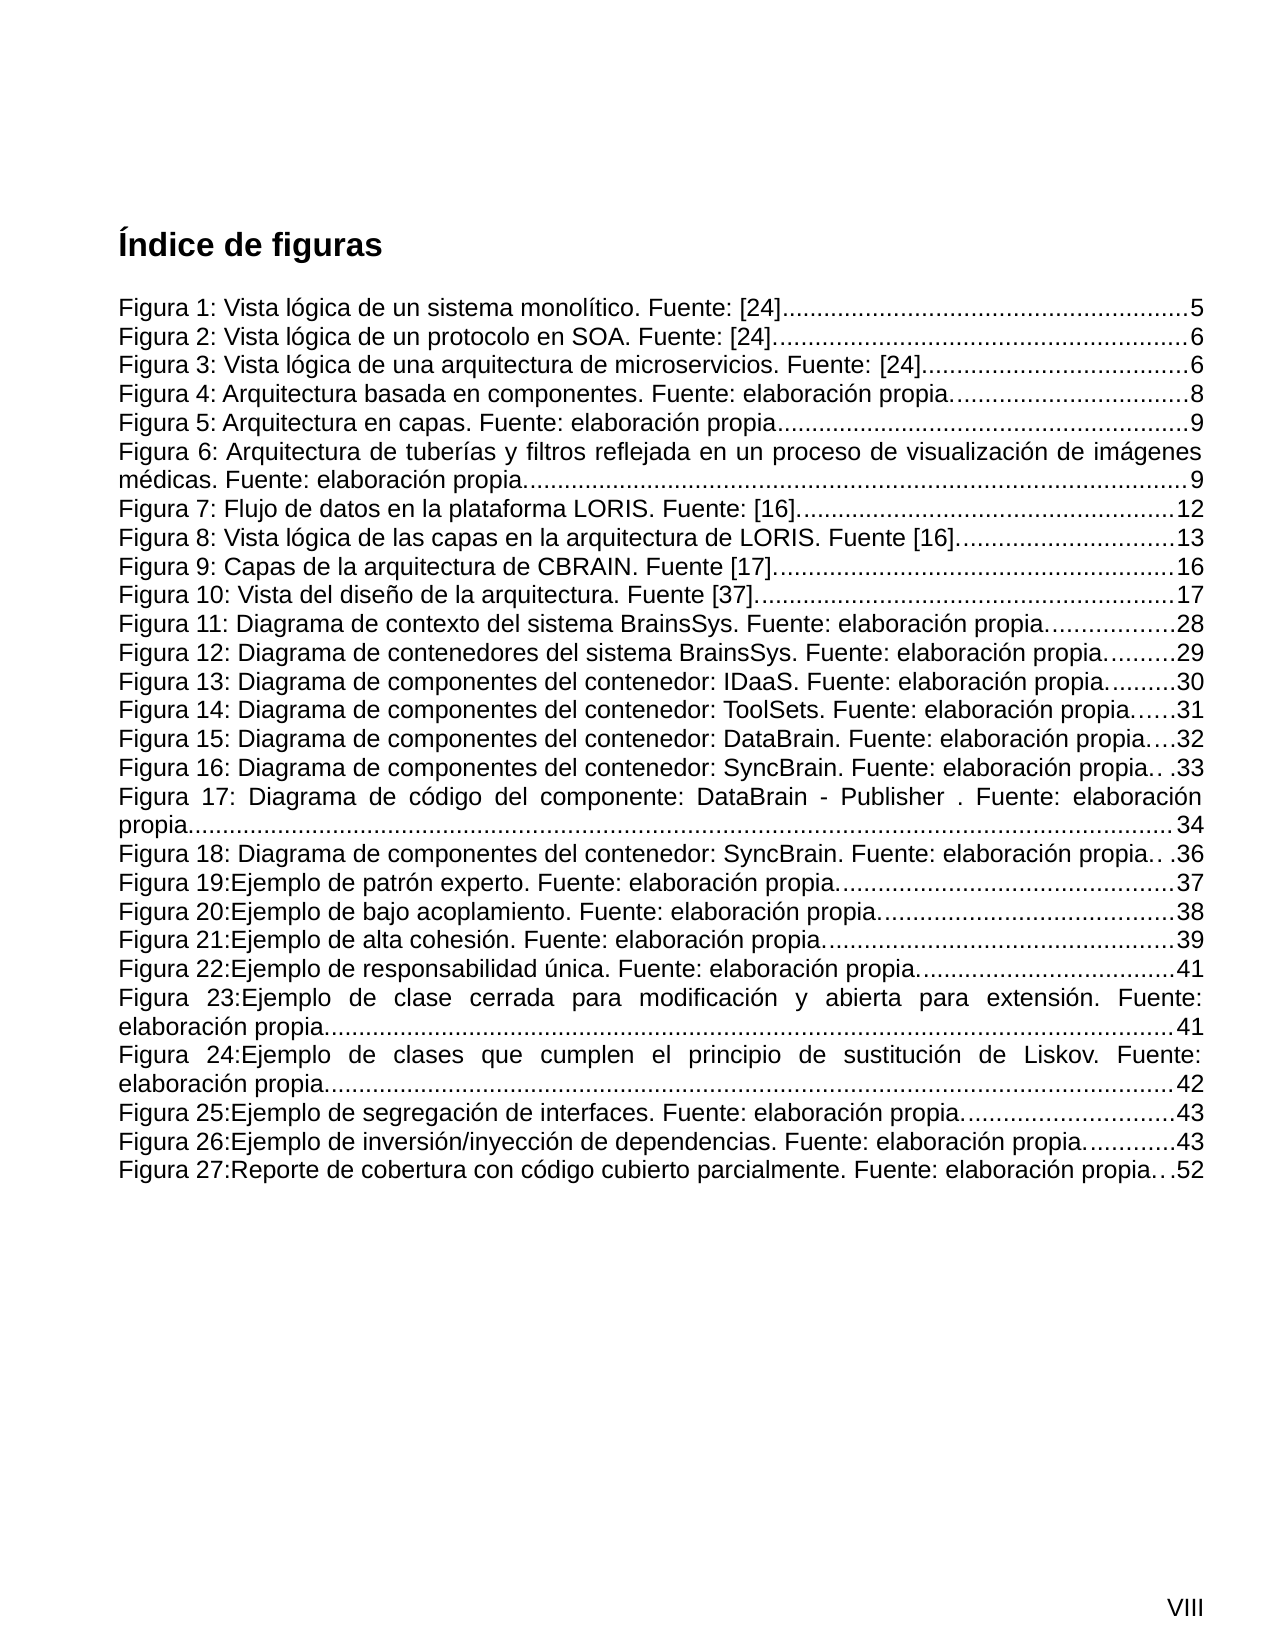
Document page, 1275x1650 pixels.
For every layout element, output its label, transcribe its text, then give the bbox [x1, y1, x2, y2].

text Figura 16: Diagrama de componentes del contenedor: SyncBrain. Fuente: elaboración propia. 33 [118, 753, 1204, 782]
text Figura 18: Diagrama de componentes del contenedor: SyncBrain. Fuente: elaboración propia. 36 [118, 839, 1204, 868]
text Figura 22:Ejemplo de responsabilidad única. Fuente: elaboración propia. 41 [118, 954, 1204, 983]
text Figura 2: Vista lógica de un protocolo en SOA. Fuente: [24]. 6 [118, 322, 1204, 350]
text Figura 10: Vista del diseño de la arquitectura. Fuente [37]. 17 [118, 580, 1204, 609]
text Figura 20:Ejemplo de bajo acoplamiento. Fuente: elaboración propia. 38 [118, 897, 1204, 925]
text Figura 4: Arquitectura basada en componentes. Fuente: elaboración propia. 8 [118, 379, 1204, 408]
text Figura 25:Ejemplo de segregación de interfaces. Fuente: elaboración propia. 43 [118, 1098, 1204, 1127]
text Figura 26:Ejemplo de inversión/inyección de dependencias. Fuente: elaboración propia. 43 [118, 1127, 1204, 1155]
text Figura 23:Ejemplo de clase cerrada para modificación y abierta para extensión. Fuente: elaboración propia. 41 [118, 983, 1204, 1040]
text Figura 14: Diagrama de componentes del contenedor: ToolSets. Fuente: elaboración propia. 31 [118, 695, 1204, 724]
text Figura 12: Diagrama de contenedores del sistema BrainsSys. Fuente: elaboración propia. 29 [118, 638, 1204, 667]
text Figura 9: Capas de la arquitectura de CBRAIN. Fuente [17]. 16 [118, 552, 1204, 580]
text Figura 27:Reporte de cobertura con código cubierto parcialmente. Fuente: elaboración propia. 52 [118, 1155, 1204, 1184]
text Figura 11: Diagrama de contexto del sistema BrainsSys. Fuente: elaboración propia. 28 [118, 609, 1204, 638]
text Figura 7: Flujo de datos en la plataforma LORIS. Fuente: [16]. 12 [118, 494, 1204, 523]
text Figura 15: Diagrama de componentes del contenedor: DataBrain. Fuente: elaboración propia. 32 [118, 724, 1204, 753]
text Figura 5: Arquitectura en capas. Fuente: elaboración propia 9 [118, 408, 1204, 437]
text Figura 24:Ejemplo de clases que cumplen el principio de sustitución de Liskov. Fuente: elaboración propia. 42 [118, 1040, 1204, 1098]
text Figura 13: Diagrama de componentes del contenedor: IDaaS. Fuente: elaboración propia. 30 [118, 667, 1204, 695]
text Figura 1: Vista lógica de un sistema monolítico. Fuente: [24] 5 [118, 293, 1204, 322]
text Figura 8: Vista lógica de las capas en la arquitectura de LORIS. Fuente [16]. 13 [118, 523, 1204, 552]
text Figura 21:Ejemplo de alta cohesión. Fuente: elaboración propia. 39 [118, 925, 1204, 954]
text Figura 3: Vista lógica de una arquitectura de microservicios. Fuente: [24] 6 [118, 350, 1204, 379]
text Figura 19:Ejemplo de patrón experto. Fuente: elaboración propia. 37 [118, 868, 1204, 897]
text Figura 6: Arquitectura de tuberías y filtros reflejada en un proceso de visualización de imágenes médicas. Fuente: elaboración propia. 9 [118, 437, 1204, 494]
subtitle Índice de figuras [118, 225, 1204, 263]
text Figura 17: Diagrama de código del componente: DataBrain - Publisher . Fuente: elaboración propia. 34 [118, 782, 1204, 839]
